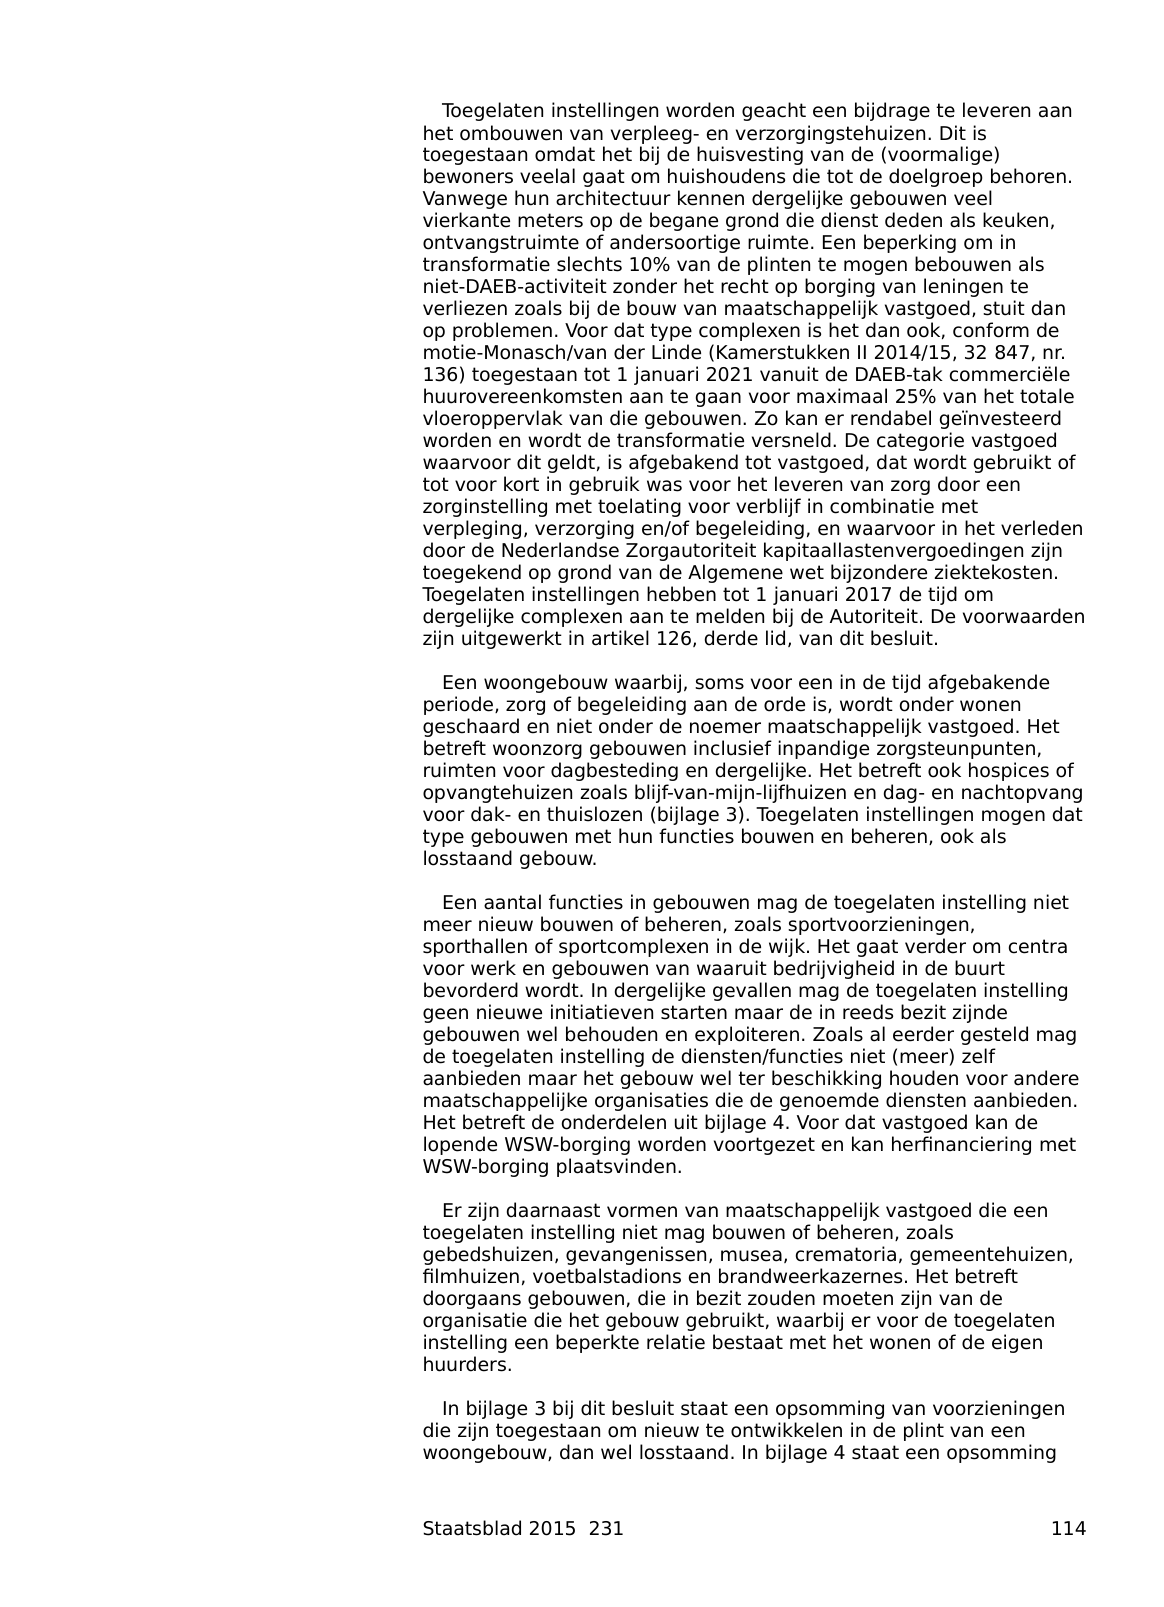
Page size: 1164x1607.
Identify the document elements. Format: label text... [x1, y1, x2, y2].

text Er zijn daarnaast vormen van maatschappelijk vastgoed die een toegelaten instelling niet mag bouwen of beheren, zoals gebedshuizen, gevangenissen, musea, crematoria, gemeentehuizen, filmhuizen, voetbalstadions en brandweerkazernes. Het betreft doorgaans gebouwen, die in bezit zouden moeten zijn van de organisatie die het gebouw gebruikt, waarbij er voor de toegelaten instelling een beperkte relatie bestaat met het wonen of de eigen huurders. [422, 1200, 1087, 1376]
text In bijlage 3 bij dit besluit staat een opsomming van voorzieningen die zijn toegestaan om nieuw te ontwikkelen in de plint van een woongebouw, dan wel losstaand. In bijlage 4 staat een opsomming [422, 1398, 1087, 1464]
text Een aantal functies in gebouwen mag de toegelaten instelling niet meer nieuw bouwen of beheren, zoals sportvoorzieningen, sporthallen of sportcomplexen in de wijk. Het gaat verder om centra voor werk en gebouwen van waaruit bedrijvigheid in de buurt bevorderd wordt. In dergelijke gevallen mag de toegelaten instelling geen nieuwe initiatieven starten maar de in reeds bezit zijnde gebouwen wel behouden en exploiteren. Zoals al eerder gesteld mag de toegelaten instelling de diensten/functies niet (meer) zelf aanbieden maar het gebouw wel ter beschikking houden voor andere maatschappelijke organisaties die de genoemde diensten aanbieden. Het betreft de onderdelen uit bijlage 4. Voor dat vastgoed kan de lopende WSW-borging worden voortgezet en kan herfinanciering met WSW-borging plaatsvinden. [422, 892, 1087, 1178]
text Toegelaten instellingen worden geacht een bijdrage te leveren aan het ombouwen van verpleeg- en verzorgingstehuizen. Dit is toegestaan omdat het bij de huisvesting van de (voormalige) bewoners veelal gaat om huishoudens die tot de doelgroep behoren. Vanwege hun architectuur kennen dergelijke gebouwen veel vierkante meters op de begane grond die dienst deden als keuken, ontvangstruimte of andersoortige ruimte. Een beperking om in transformatie slechts 10% van de plinten te mogen bebouwen als niet-DAEB-activiteit zonder het recht op borging van leningen te verliezen zoals bij de bouw van maatschappelijk vastgoed, stuit dan op problemen. Voor dat type complexen is het dan ook, conform de motie-Monasch/van der Linde (Kamerstukken II 2014/15, 32 847, nr. 136) toegestaan tot 1 januari 2021 vanuit de DAEB-tak commerciële huurovereenkomsten aan te gaan voor maximaal 25% van het totale vloeroppervlak van die gebouwen. Zo kan er rendabel geïnvesteerd worden en wordt de transformatie versneld. De categorie vastgoed waarvoor dit geldt, is afgebakend tot vastgoed, dat wordt gebruikt of tot voor kort in gebruik was voor het leveren van zorg door een zorginstelling met toelating voor verblijf in combinatie met verpleging, verzorging en/of begeleiding, en waarvoor in het verleden door de Nederlandse Zorgautoriteit kapitaallastenvergoedingen zijn toegekend op grond van de Algemene wet bijzondere ziektekosten. Toegelaten instellingen hebben tot 1 januari 2017 de tijd om dergelijke complexen aan te melden bij de Autoriteit. De voorwaarden zijn uitgewerkt in artikel 126, derde lid, van dit besluit. [422, 100, 1087, 650]
text Een woongebouw waarbij, soms voor een in de tijd afgebakende periode, zorg of begeleiding aan de orde is, wordt onder wonen geschaard en niet onder de noemer maatschappelijk vastgoed. Het betreft woonzorg gebouwen inclusief inpandige zorgsteunpunten, ruimten voor dagbesteding en dergelijke. Het betreft ook hospices of opvangtehuizen zoals blijf-van-mijn-lijfhuizen en dag- en nachtopvang voor dak- en thuislozen (bijlage 3). Toegelaten instellingen mogen dat type gebouwen met hun functies bouwen en beheren, ook als losstaand gebouw. [422, 672, 1087, 870]
